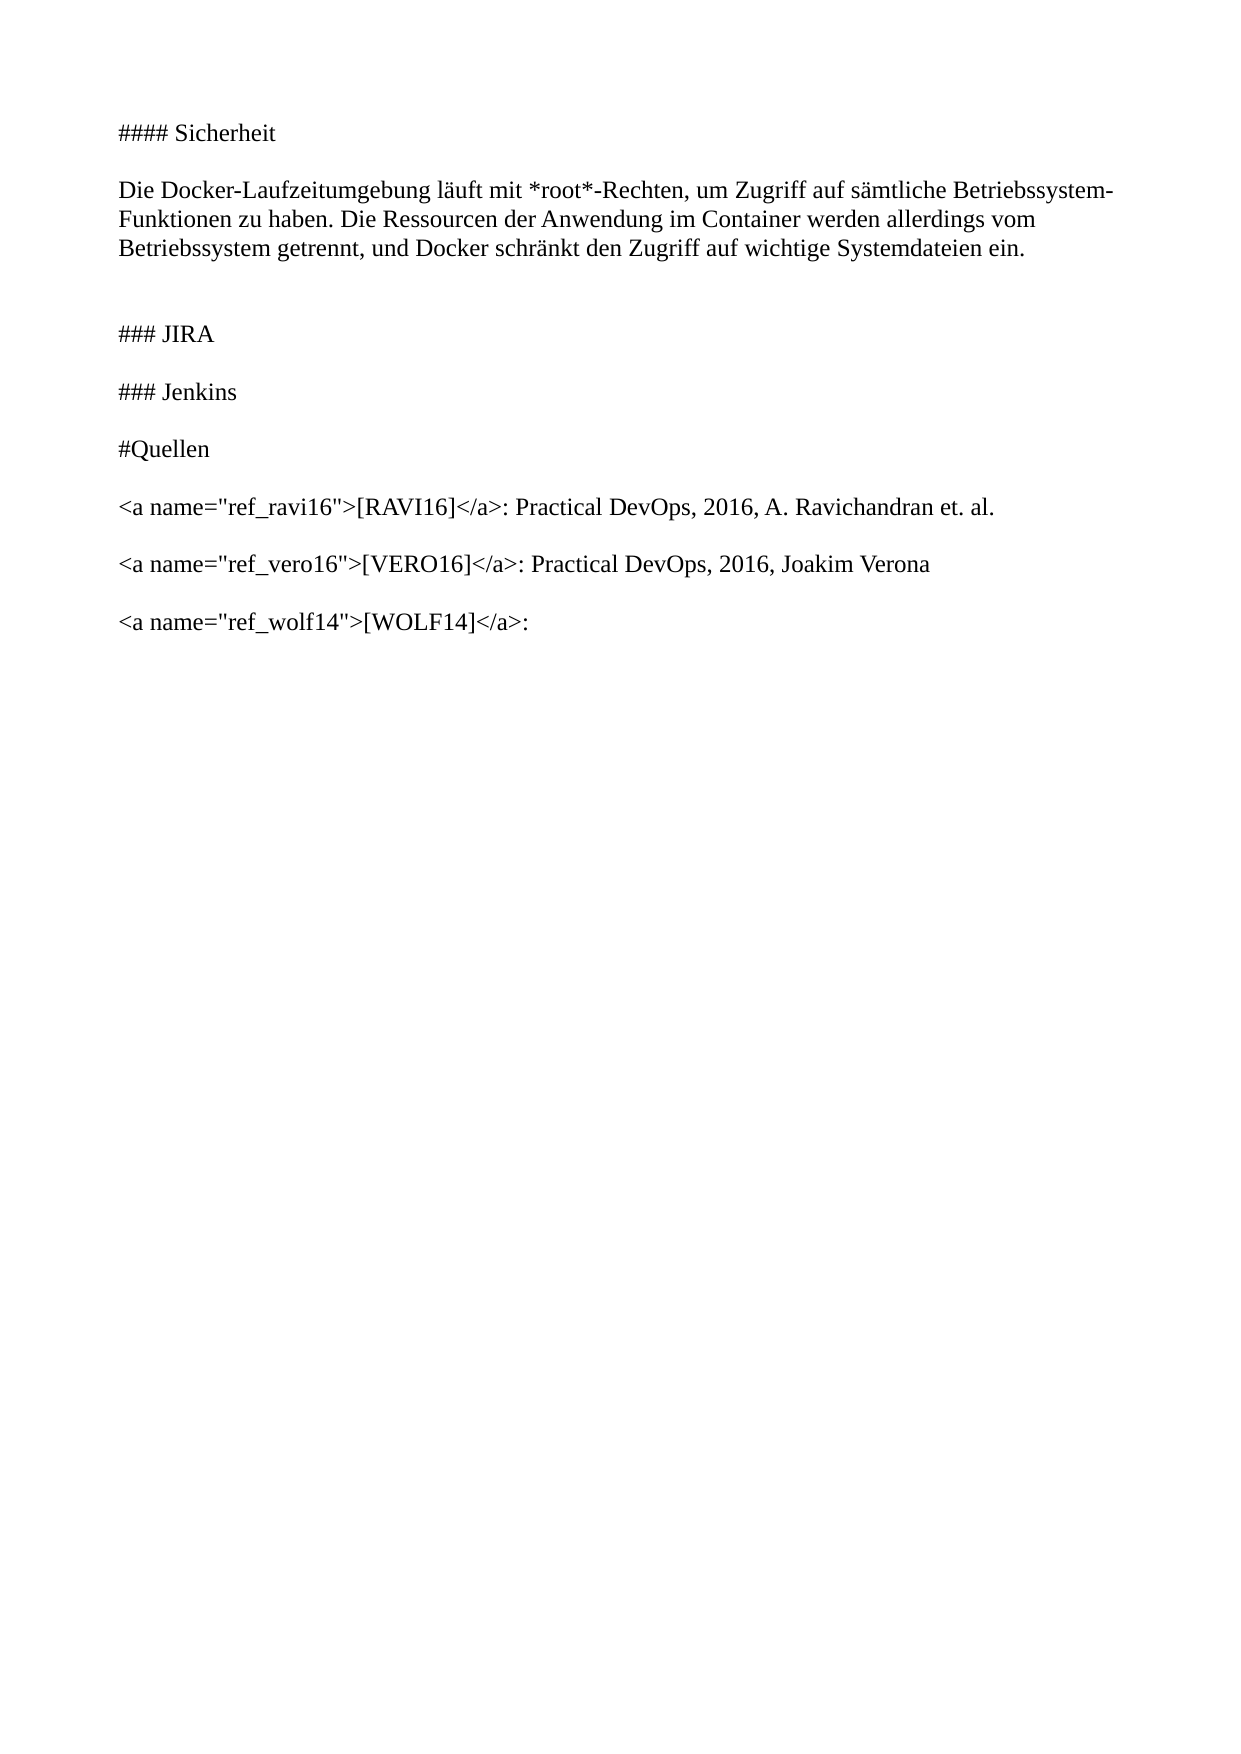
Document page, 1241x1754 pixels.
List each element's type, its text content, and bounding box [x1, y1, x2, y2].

text ### JIRA [118, 319, 1122, 348]
text ### Jenkins [118, 377, 1122, 406]
text #Quellen [118, 434, 1122, 463]
text Die Docker-Laufzeitumgebung läuft mit *root*-Rechten, um Zugriff auf sämtliche Betriebssystem-Funktionen zu haben. Die Ressourcen der Anwendung im Container werden allerdings vom Betriebssystem getrennt, und Docker schränkt den Zugriff auf wichtige Systemdateien ein. [118, 176, 1122, 262]
text <a name="ref_wolf14">[WOLF14]</a>: [118, 607, 1122, 636]
text <a name="ref_ravi16">[RAVI16]</a>: Practical DevOps, 2016, A. Ravichandran et. al. [118, 492, 1122, 521]
text <a name="ref_vero16">[VERO16]</a>: Practical DevOps, 2016, Joakim Verona [118, 549, 1122, 578]
text #### Sicherheit [118, 118, 1122, 147]
